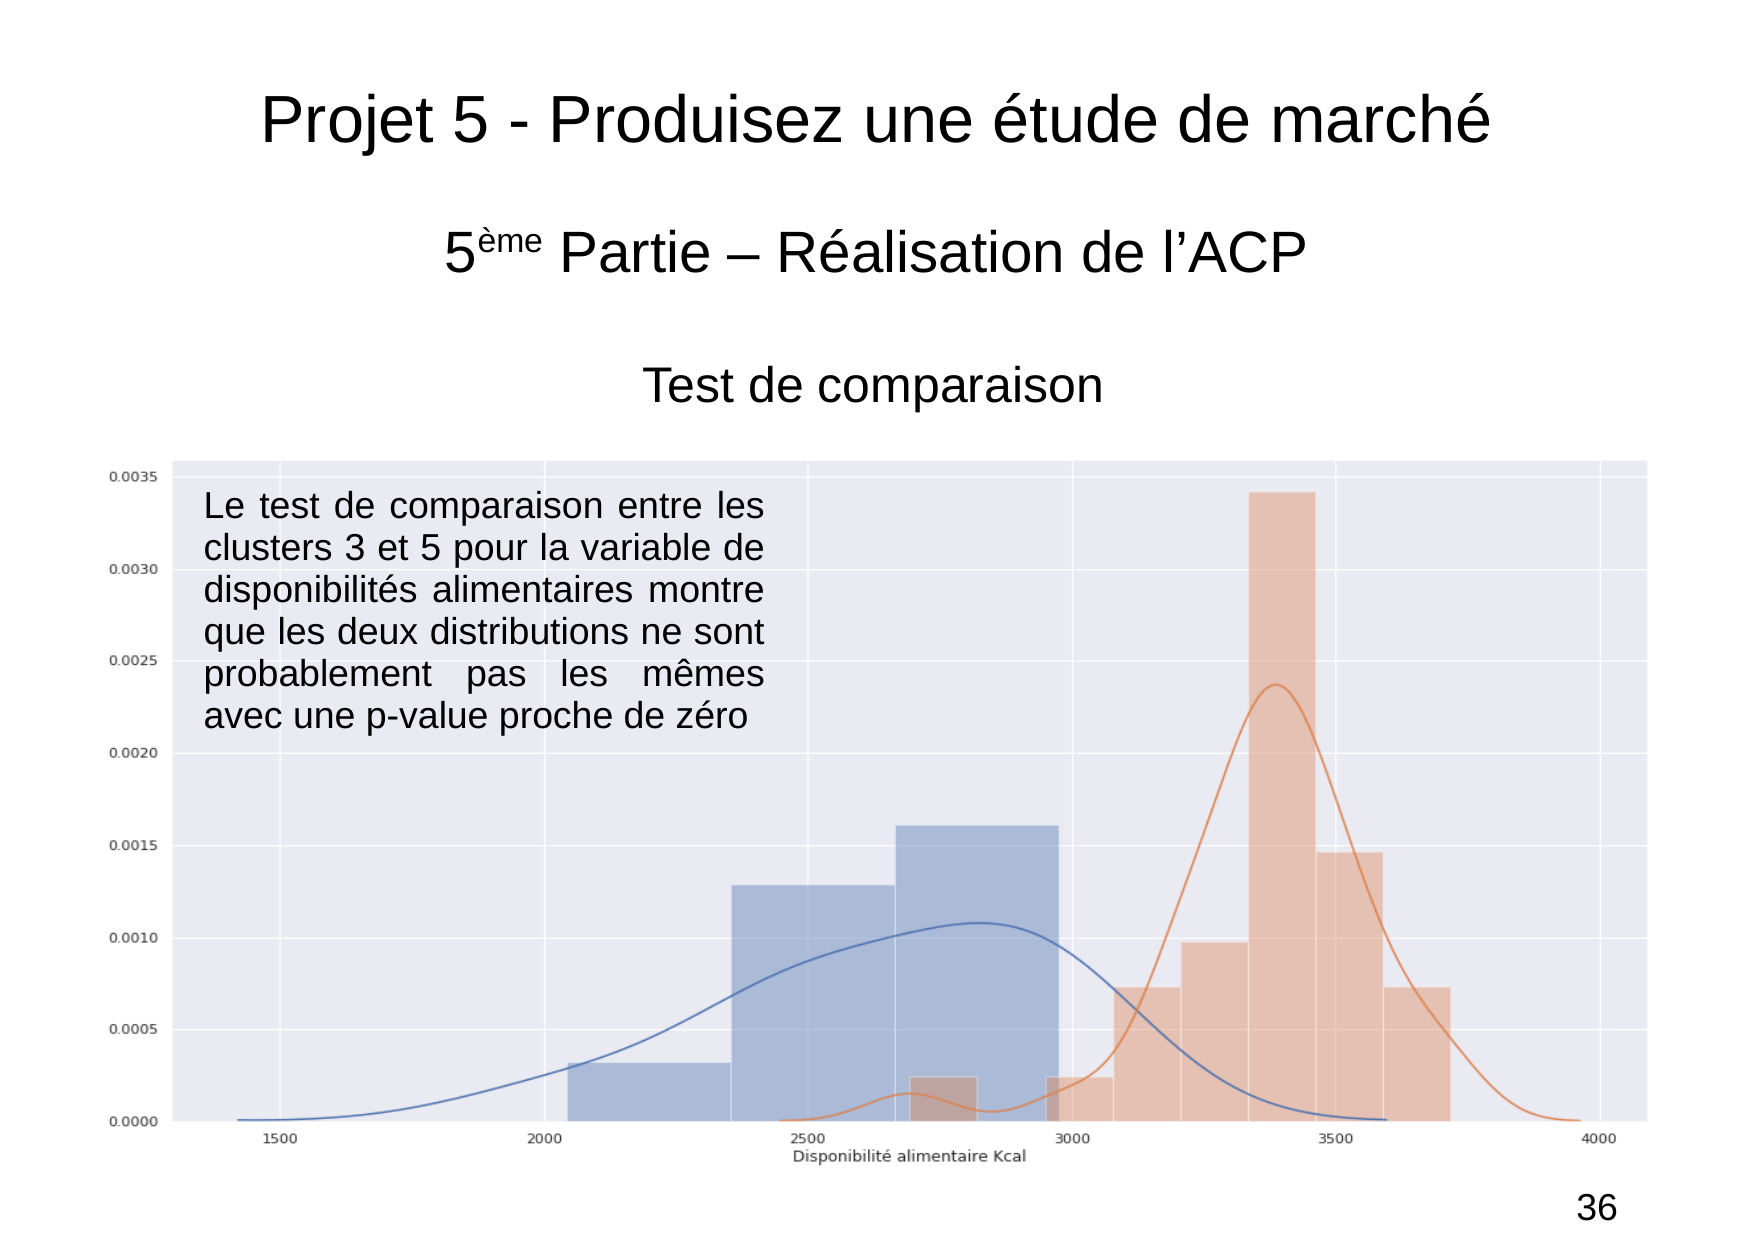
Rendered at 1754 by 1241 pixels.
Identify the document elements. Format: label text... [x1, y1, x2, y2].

subtitle 5ème Partie – Réalisation de l’ACP [140, 188, 1614, 316]
text_box Test de comparaison [105, 321, 1642, 446]
text_box Le test de comparaison entre les clusters 3 et 5 pour la variable de disponibilités alimentaires montre que les deux distributions ne sont probablement pas les mêmes avec une p-value proche de zéro [188, 477, 780, 745]
picture [70, 446, 1666, 1170]
title Projet 5 - Produisez une étude de marché [140, 48, 1614, 188]
text_box [1561, 1178, 1754, 1241]
